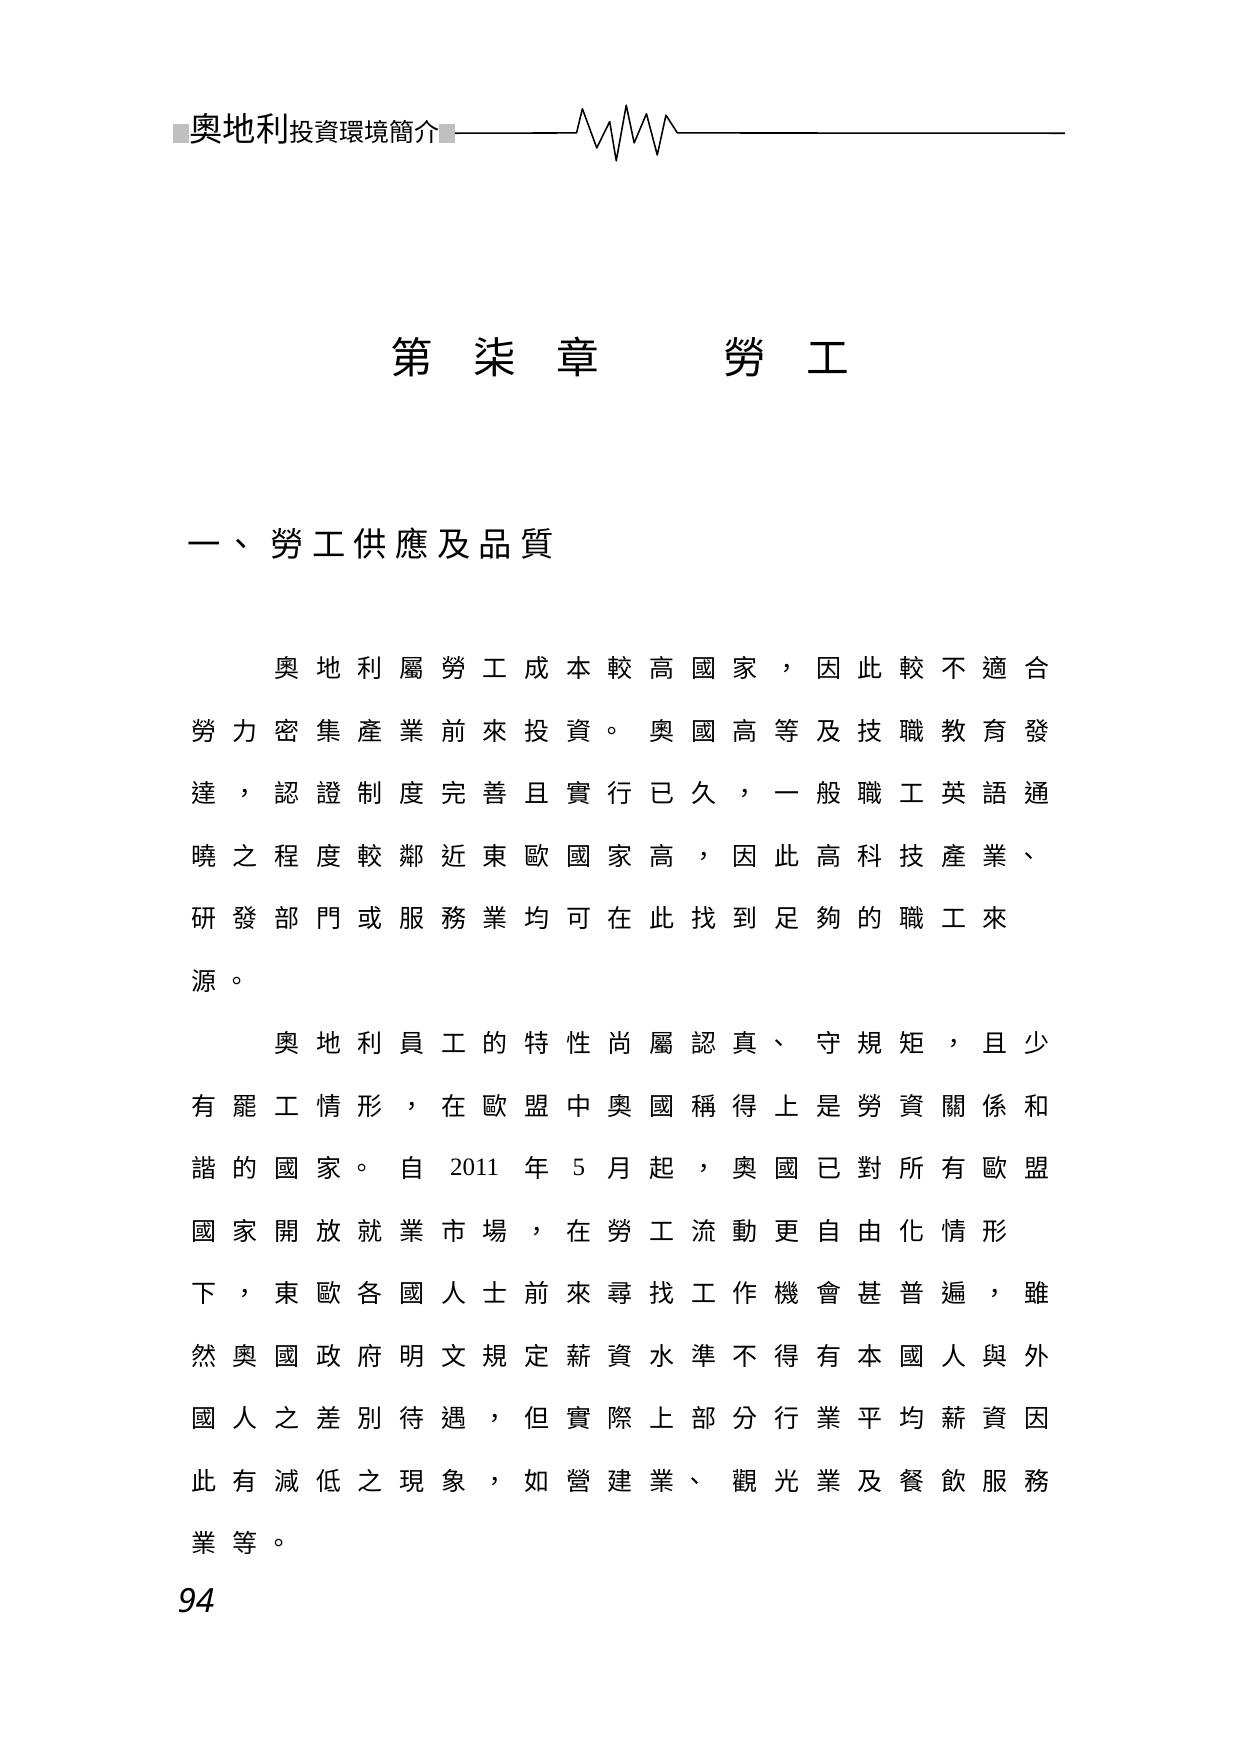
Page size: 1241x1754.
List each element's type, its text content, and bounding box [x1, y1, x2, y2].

text 第柒章 勞工 [183, 313, 1058, 375]
text 一、勞工供應及品質 [183, 500, 1058, 563]
text 奧地利屬勞工成本較高國家，因此較不適合勞力密集產業前來投資。奧國高等及技職教育發達，認證制度完善且實行已久，一般職工英語通曉之程度較鄰近東歐國家高，因此高科技產業、研發部門或服務業均可在此找到足夠的職工來源。 [183, 625, 1058, 1000]
text 奧地利員工的特性尚屬認真、守規矩，且少有罷工情形，在歐盟中奧國稱得上是勞資關係和諧的國家。自2011年5月起，奧國已對所有歐盟國家開放就業市場，在勞工流動更自由化情形下，東歐各國人士前來尋找工作機會甚普遍，雖然奧國政府明文規定薪資水準不得有本國人與外國人之差別待遇，但實際上部分行業平均薪資因此有減低之現象，如營建業、觀光業及餐飲服務業等。 [183, 1000, 1058, 1563]
